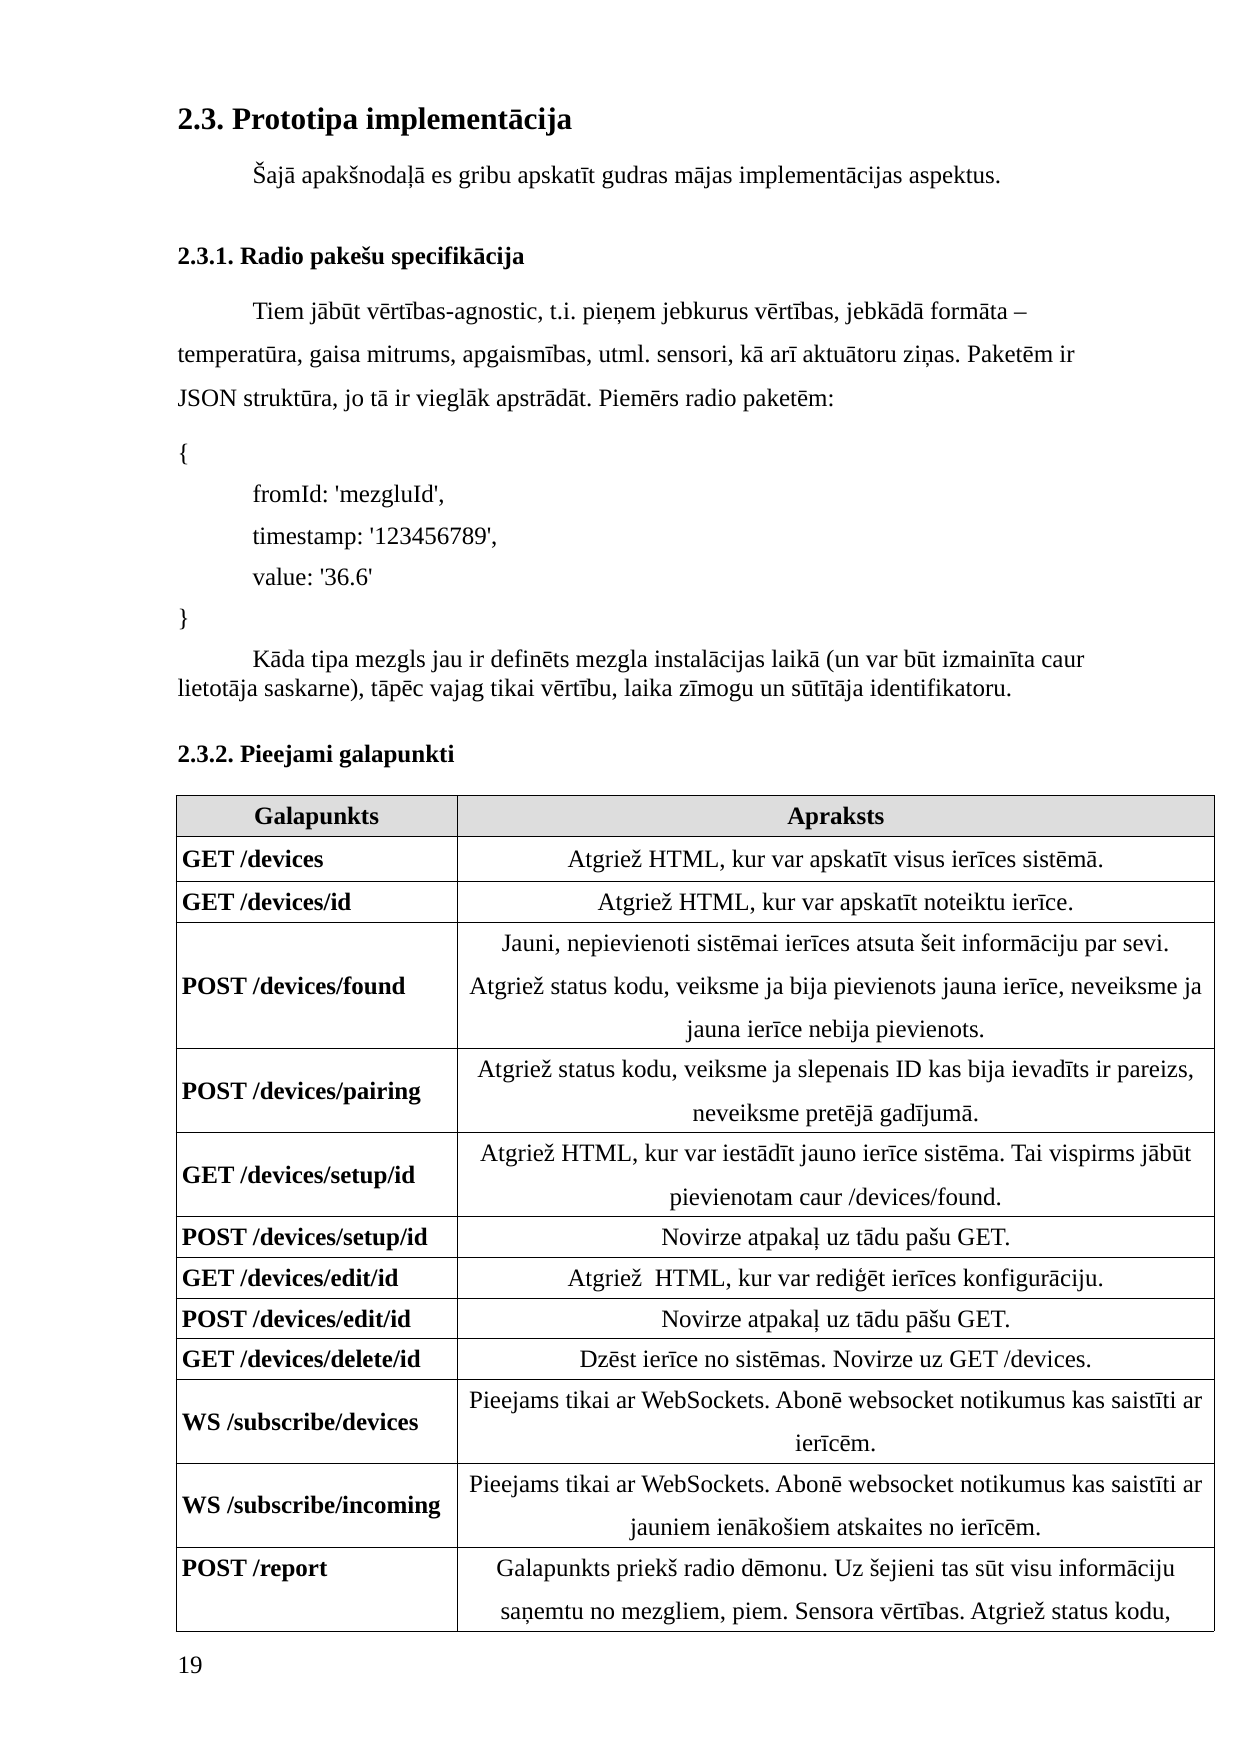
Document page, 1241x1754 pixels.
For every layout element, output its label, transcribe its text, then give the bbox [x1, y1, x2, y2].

table_cell Pieejams tikai ar WebSockets. Abonē websocket notikumus kas saistīti ar jauniem ienākošiem atskaites no ierīcēm. [458, 1464, 1214, 1547]
subtitle 2.3. Prototipa implementācija [177, 100, 1122, 136]
table_cell Novirze atpakaļ uz tādu pāšu GET. [458, 1299, 1214, 1338]
table_cell Jauni, nepievienoti sistēmai ierīces atsuta šeit informāciju par sevi. Atgriež status kodu, veiksme ja bija pievienots jauna ierīce, neveiksme ja jauna ierīce nebija pievienots. [458, 923, 1214, 1048]
table_cell GET /devices/delete/id [177, 1339, 457, 1379]
text Tiem jābūt vērtības-agnostic, t.i. pieņem jebkurus vērtības, jebkādā formāta – temperatūra, gaisa mitrums, apgaismības, utml. sensori, kā arī aktuātoru ziņas. Paketēm ir JSON struktūra, jo tā ir vieglāk apstrādāt. Piemērs radio paketēm: [177, 296, 1122, 411]
table_cell POST /devices/found [177, 923, 457, 1048]
table_cell WS /subscribe/incoming [177, 1464, 457, 1547]
text Šajā apakšnodaļā es gribu apskatīt gudras mājas implementācijas aspektus. [177, 160, 1122, 189]
text value: '36.6' [177, 562, 1122, 591]
text fromId: 'mezgluId', [177, 479, 1122, 508]
table_cell Galapunkts priekš radio dēmonu. Uz šejieni tas sūt visu informāciju saņemtu no mezgliem, piem. Sensora vērtības. Atgriež status kodu, [458, 1548, 1214, 1631]
table_cell GET /devices/setup/id [177, 1133, 457, 1216]
text { [177, 438, 1122, 467]
table_cell POST /report [177, 1548, 457, 1631]
table_cell Atgriež HTML, kur var rediģēt ierīces konfigurāciju. [458, 1258, 1214, 1297]
subtitle 2.3.1. Radio pakešu specifikācija [177, 241, 1122, 269]
table_cell Atgriež HTML, kur var apskatīt noteiktu ierīce. [458, 882, 1214, 921]
table_cell Atgriež HTML, kur var apskatīt visus ierīces sistēmā. [458, 837, 1214, 881]
table_cell POST /devices/pairing [177, 1049, 457, 1132]
table_cell Pieejams tikai ar WebSockets. Abonē websocket notikumus kas saistīti ar ierīcēm. [458, 1380, 1214, 1463]
table_cell GET /devices/edit/id [177, 1258, 457, 1297]
table_cell Atgriež HTML, kur var iestādīt jauno ierīce sistēma. Tai vispirms jābūt pievienotam caur /devices/found. [458, 1133, 1214, 1216]
table_cell POST /devices/edit/id [177, 1299, 457, 1338]
table_cell Atgriež status kodu, veiksme ja slepenais ID kas bija ievadīts ir pareizs, neveiksme pretējā gadījumā. [458, 1049, 1214, 1132]
text } [177, 603, 1122, 632]
table_cell GET /devices [177, 837, 457, 881]
table_cell POST /devices/setup/id [177, 1217, 457, 1257]
text timestamp: '123456789', [177, 521, 1122, 549]
table_header Galapunkts [177, 796, 457, 836]
table_cell WS /subscribe/devices [177, 1380, 457, 1463]
table_cell Novirze atpakaļ uz tādu pašu GET. [458, 1217, 1214, 1257]
text Kāda tipa mezgls jau ir definēts mezgla instalācijas laikā (un var būt izmainīta caur lietotāja saskarne), tāpēc vajag tikai vērtību, laika zīmogu un sūtītāja identifikatoru. [177, 644, 1122, 702]
table_cell GET /devices/id [177, 882, 457, 921]
table_header Apraksts [458, 796, 1214, 836]
subtitle 2.3.2. Pieejami galapunkti [177, 739, 1122, 768]
table_cell Dzēst ierīce no sistēmas. Novirze uz GET /devices. [458, 1339, 1214, 1379]
